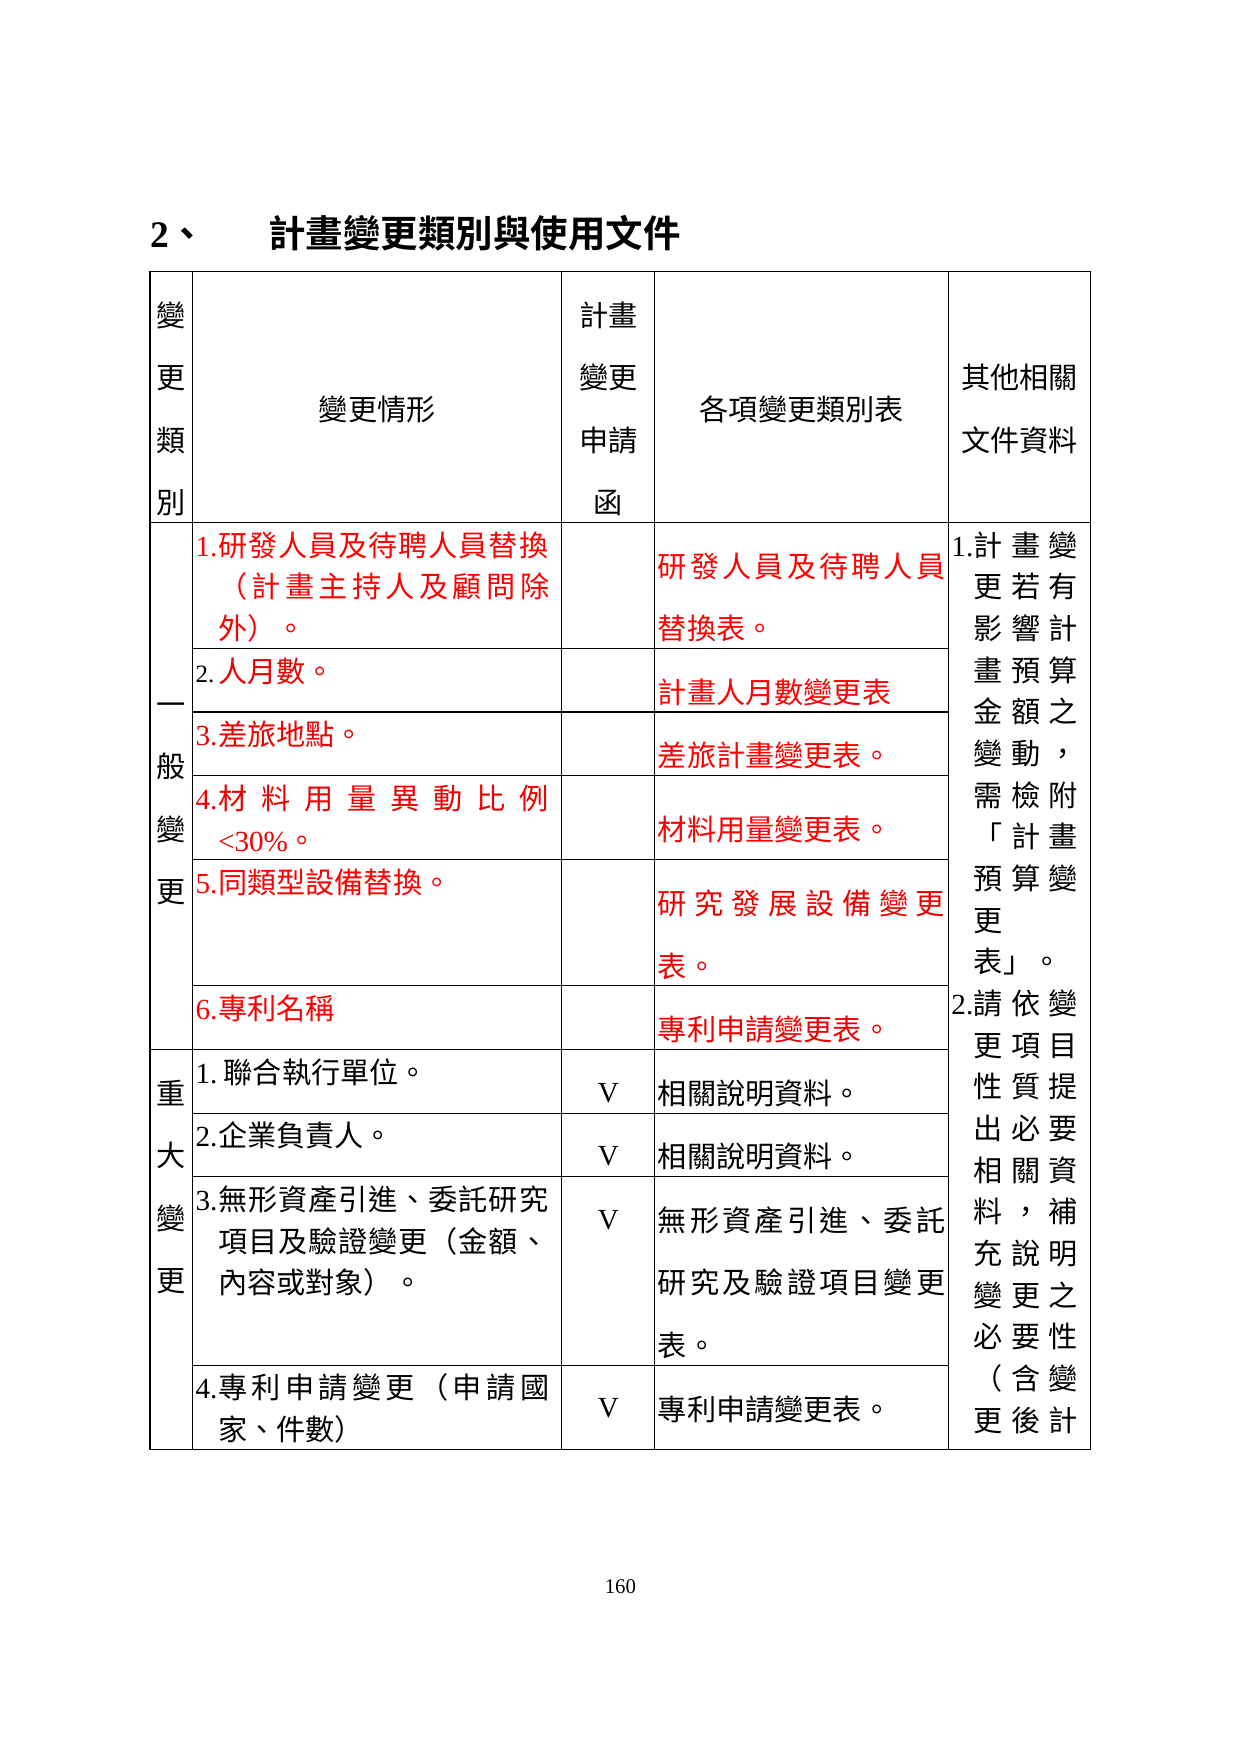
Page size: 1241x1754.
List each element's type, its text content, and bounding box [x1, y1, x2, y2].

table_cell 研發人員及待聘人員替換表。 [655, 523, 948, 648]
table_cell 企業負責人。 [193, 1114, 561, 1176]
table_header 各項變更類別表 [655, 272, 948, 522]
table_cell 無形資產引進、委託研究項目及驗證變更（金額、內容或對象）。 [193, 1177, 561, 1364]
table_header 其他相關 文件資料 [949, 272, 1090, 522]
table_cell 研發人員及待聘人員替換（計畫主持人及顧問除外）。 [193, 523, 561, 648]
table_cell [562, 776, 654, 859]
table_cell 專利申請變更表。 [655, 1366, 948, 1449]
table_cell [562, 713, 654, 775]
table_cell 相關說明資料。 [655, 1050, 948, 1112]
table_cell [562, 523, 654, 648]
table_header 變更類別 [151, 272, 192, 522]
table_cell V [562, 1114, 654, 1176]
table_cell [562, 860, 654, 985]
subtitle 計畫變更類別與使用文件 [150, 189, 1090, 252]
table_cell 一般變更 [151, 523, 192, 1049]
table_cell V [562, 1177, 654, 1364]
table_cell 聯合執行單位。 [193, 1050, 561, 1112]
table_cell 差旅地點。 [193, 713, 561, 775]
table_cell 同類型設備替換。 [193, 860, 561, 985]
table_cell 相關說明資料。 [655, 1114, 948, 1176]
table_cell 重大變更 [151, 1050, 192, 1449]
table_cell V [562, 1366, 654, 1449]
table_cell [562, 986, 654, 1049]
table_cell 專利名稱 [193, 986, 561, 1049]
table_header 計畫 變更 申請函 [562, 272, 654, 522]
table_cell 計畫變更若有影響計畫預算金額之變動，需檢附「計畫預算變更表」。 請依變更項目性質提出必要相關資料，補充說明變更之必要性（含變更後計 [949, 523, 1090, 1449]
table_cell 計畫人月數變更表 [655, 649, 948, 711]
table_cell 無形資產引進、委託研究及驗證項目變更表。 [655, 1177, 948, 1364]
table_cell 材料用量異動比例<30%。 [193, 776, 561, 859]
table_cell V [562, 1050, 654, 1112]
table_cell 專利申請變更（申請國家、件數） [193, 1366, 561, 1449]
table_cell 人月數。 [193, 649, 561, 711]
table_cell 差旅計畫變更表。 [655, 713, 948, 775]
table_header 變更情形 [193, 272, 561, 522]
table_cell 研究發展設備變更表。 [655, 860, 948, 985]
table_cell 材料用量變更表。 [655, 776, 948, 859]
table_cell 專利申請變更表。 [655, 986, 948, 1049]
table_cell [562, 649, 654, 711]
